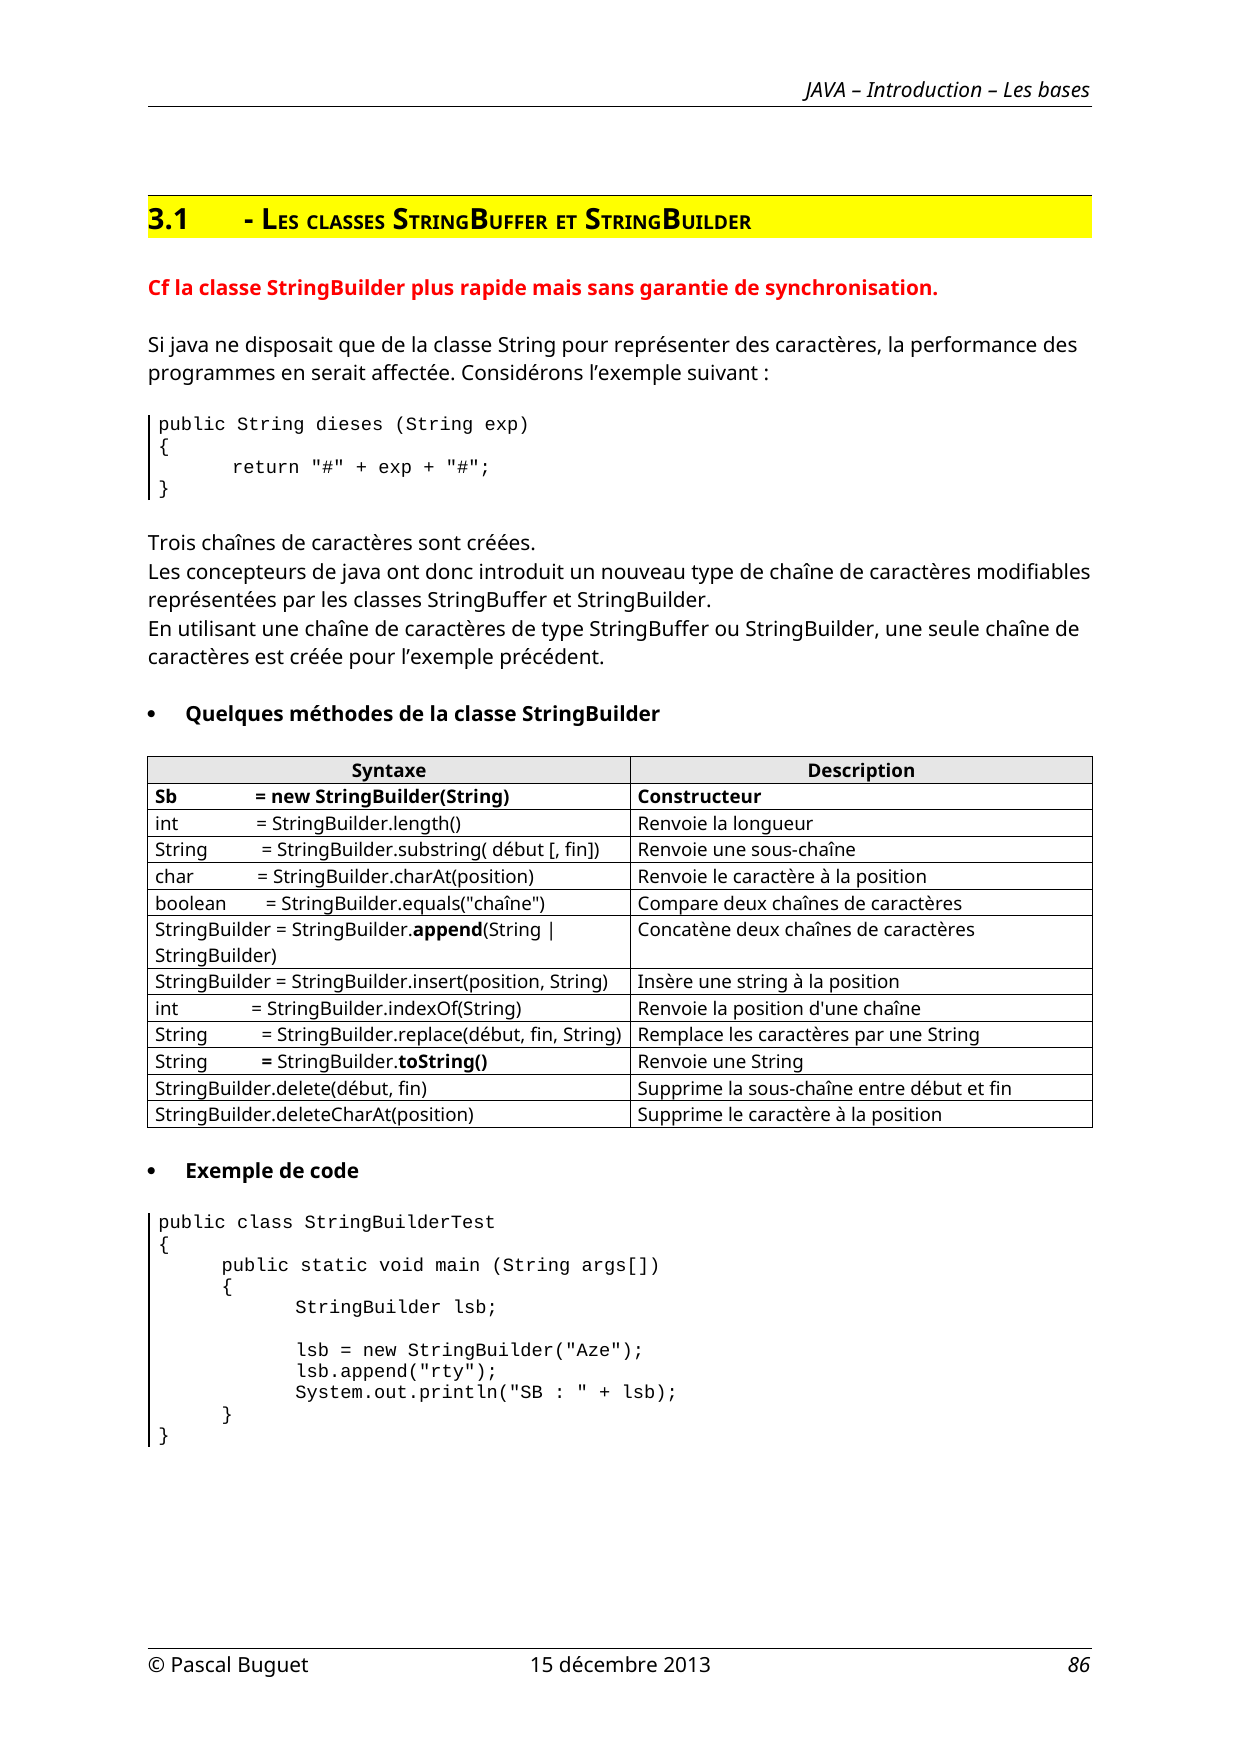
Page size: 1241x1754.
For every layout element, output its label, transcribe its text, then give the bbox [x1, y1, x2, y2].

text } [150, 479, 1092, 500]
list Exemple de code [148, 1156, 1092, 1185]
text } [150, 1426, 1092, 1447]
text } [150, 1404, 1092, 1426]
text Les concepteurs de java ont donc introduit un nouveau type de chaîne de caractères modifiables représentées par les classes StringBuffer et StringBuilder. [148, 557, 1092, 614]
table_header Description [631, 757, 1092, 783]
subtitle - Les classes StringBuffer et StringBuilder [148, 196, 1092, 238]
table_cell int = StringBuilder.indexOf(String) [148, 995, 630, 1021]
table_cell Sb = new StringBuilder(String) [148, 784, 630, 809]
text { [150, 1234, 1092, 1256]
table_cell StringBuilder.deleteCharAt(position) [148, 1101, 630, 1127]
text StringBuilder lsb; [150, 1298, 1092, 1319]
table_cell char = StringBuilder.charAt(position) [148, 863, 630, 889]
list Quelques méthodes de la classe StringBuilder [148, 699, 1092, 728]
table_cell String = StringBuilder.replace(début, fin, String) [148, 1022, 630, 1047]
text return "#" + exp + "#"; [150, 458, 1092, 479]
table_cell Insère une string à la position [631, 969, 1092, 994]
text lsb.append("rty"); [150, 1362, 1092, 1383]
table_cell StringBuilder = StringBuilder.insert(position, String) [148, 969, 630, 994]
text En utilisant une chaîne de caractères de type StringBuffer ou StringBuilder, une seule chaîne de caractères est créée pour l’exemple précédent. [148, 614, 1092, 671]
table_cell String = StringBuilder.substring( début [, fin]) [148, 837, 630, 862]
table_cell Supprime la sous-chaîne entre début et fin [631, 1075, 1092, 1100]
text lsb = new StringBuilder("Aze"); [150, 1341, 1092, 1362]
text public class StringBuilderTest [150, 1213, 1092, 1234]
table_cell Constructeur [631, 784, 1092, 809]
table_header Syntaxe [148, 757, 630, 783]
text public String dieses (String exp) [150, 415, 1092, 436]
table_cell boolean = StringBuilder.equals("chaîne") [148, 890, 630, 915]
text public static void main (String args[]) [150, 1256, 1092, 1277]
table_cell Renvoie le caractère à la position [631, 863, 1092, 889]
text Cf la classe StringBuilder plus rapide mais sans garantie de synchronisation. [148, 273, 1092, 301]
table_cell Renvoie la longueur [631, 810, 1092, 836]
table_cell Renvoie la position d'une chaîne [631, 995, 1092, 1021]
table_cell Concatène deux chaînes de caractères [631, 916, 1092, 967]
table_cell Supprime le caractère à la position [631, 1101, 1092, 1127]
text Trois chaînes de caractères sont créées. [148, 528, 1092, 557]
text System.out.println("SB : " + lsb); [150, 1383, 1092, 1404]
text Si java ne disposait que de la classe String pour représenter des caractères, la performance des programmes en serait affectée. Considérons l’exemple suivant : [148, 330, 1092, 387]
table_cell Compare deux chaînes de caractères [631, 890, 1092, 915]
table_cell Renvoie une String [631, 1048, 1092, 1074]
table_cell Remplace les caractères par une String [631, 1022, 1092, 1047]
table_cell StringBuilder = StringBuilder.append(String | StringBuilder) [148, 916, 630, 967]
table_cell StringBuilder.delete(début, fin) [148, 1075, 630, 1100]
text { [150, 436, 1092, 458]
table_cell int = StringBuilder.length() [148, 810, 630, 836]
text { [150, 1277, 1092, 1298]
table_cell String = StringBuilder.toString() [148, 1048, 630, 1074]
table_cell Renvoie une sous-chaîne [631, 837, 1092, 862]
